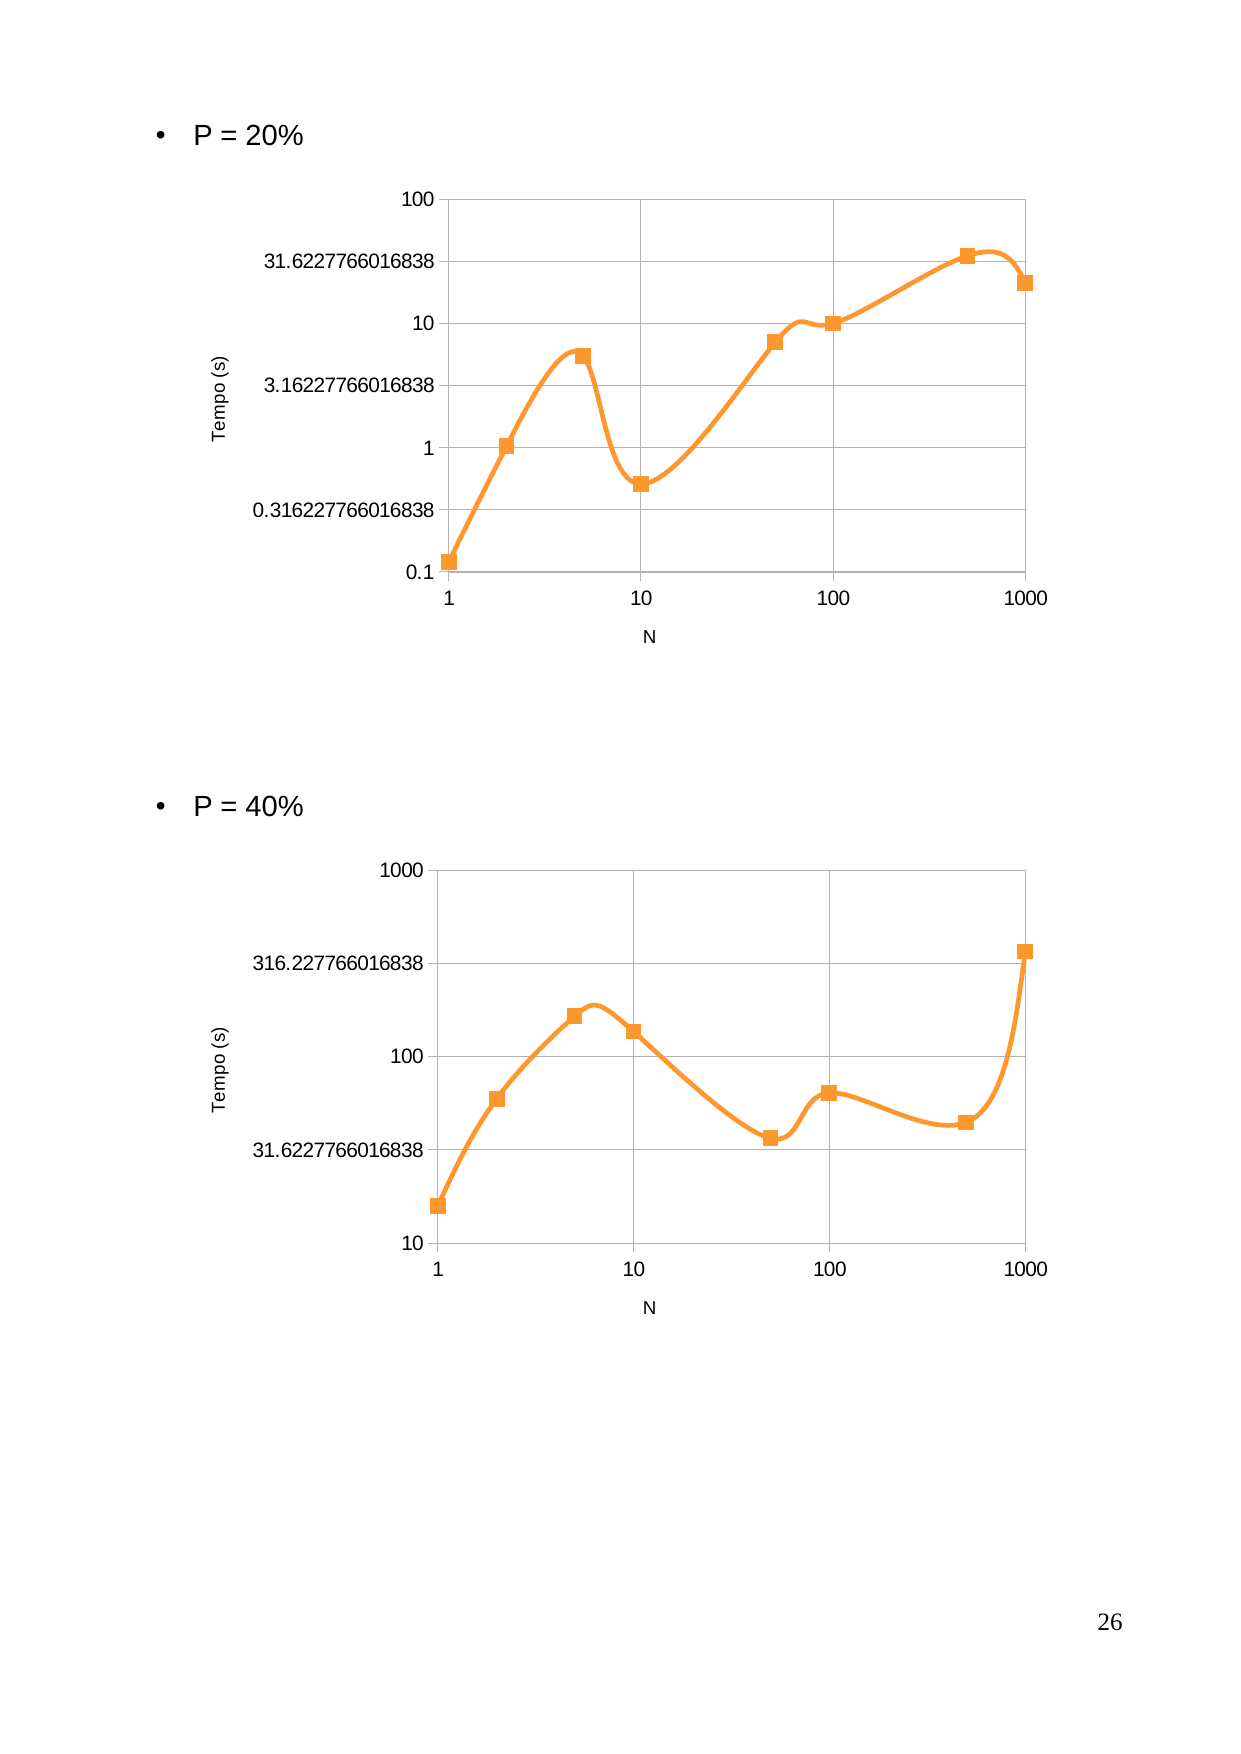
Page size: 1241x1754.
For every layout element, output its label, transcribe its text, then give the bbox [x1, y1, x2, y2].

list P = 20% [156, 118, 1122, 152]
list P = 40% [156, 789, 1122, 823]
